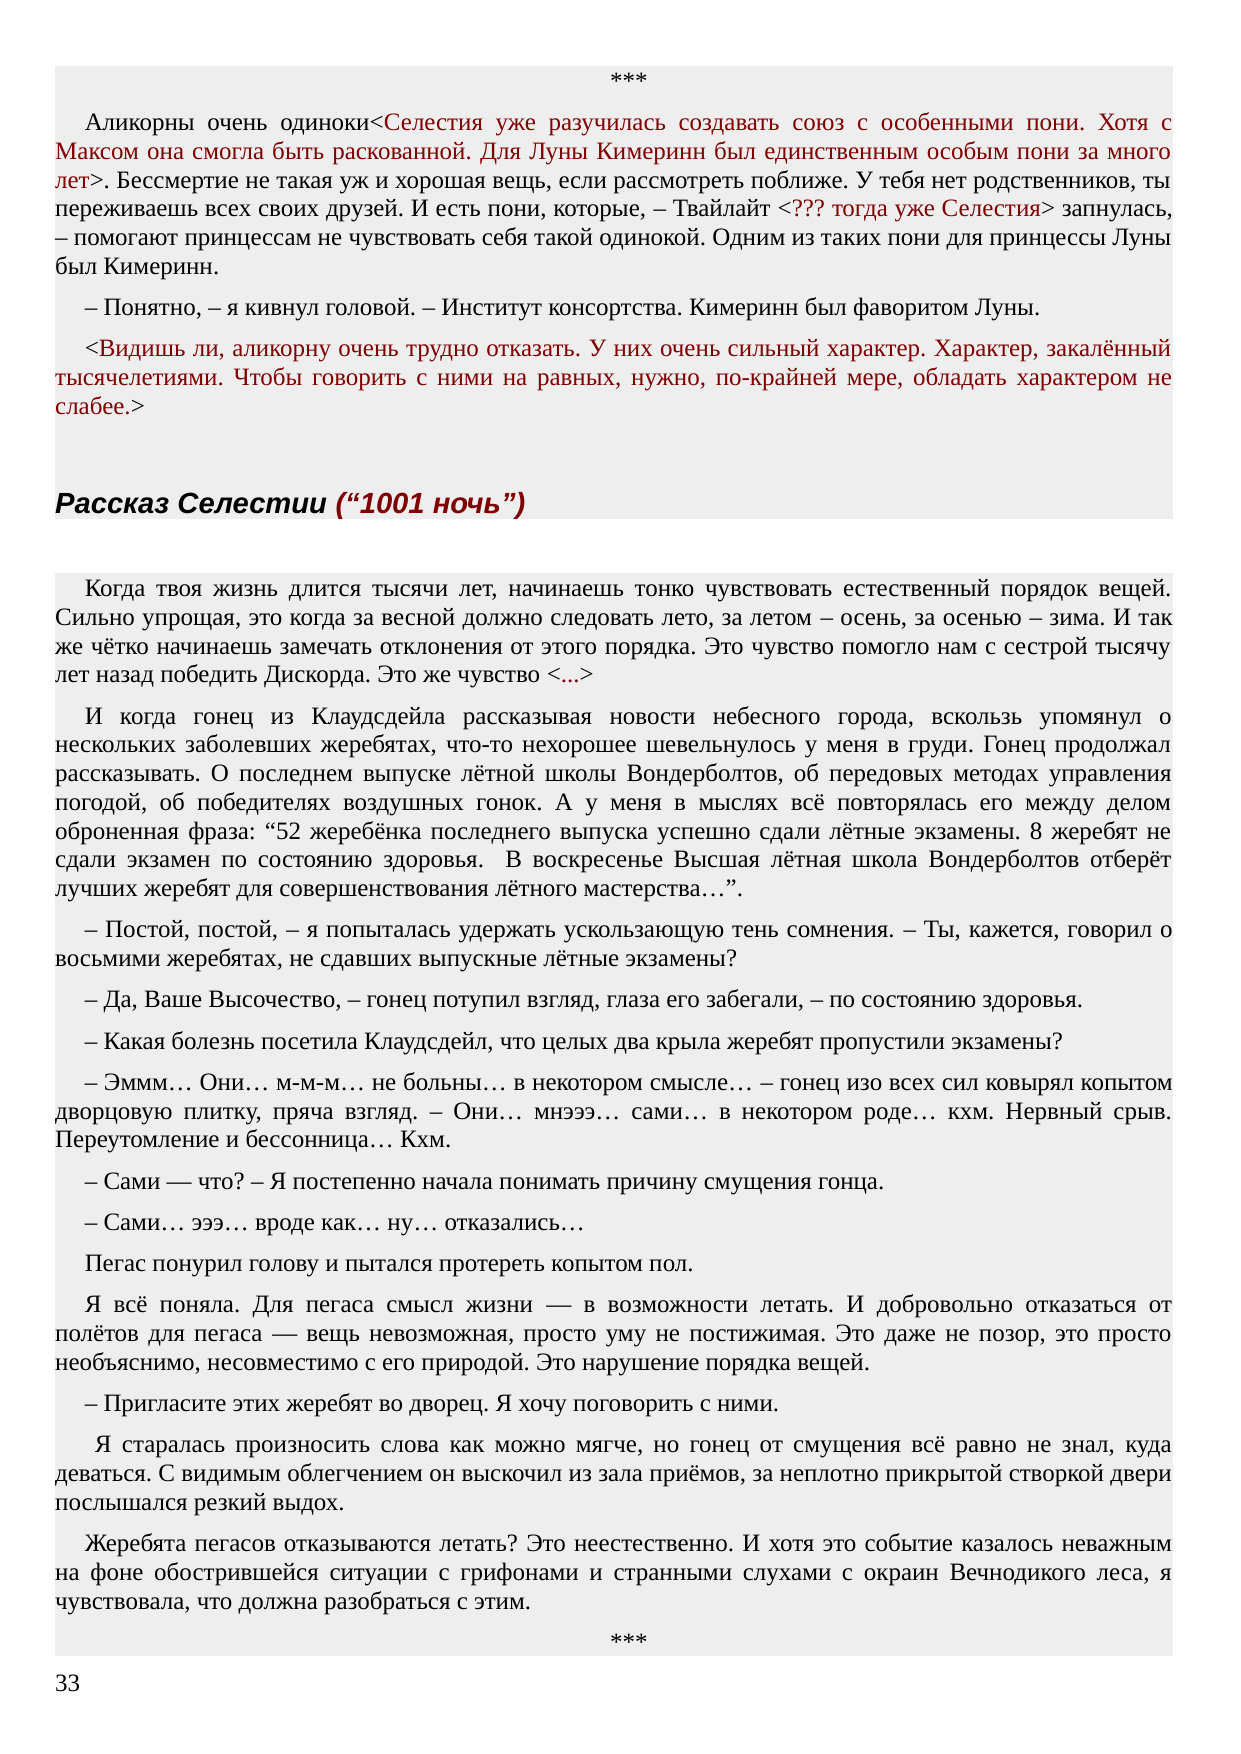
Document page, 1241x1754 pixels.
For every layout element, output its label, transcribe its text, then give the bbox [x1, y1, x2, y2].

text – Понятно, – я кивнул головой. – Институт консортства. Кимеринн был фаворитом Луны. [55, 292, 1173, 321]
text Я старалась произносить слова как можно мягче, но гонец от смущения всё равно не знал, куда деваться. С видимым облегчением он выскочил из зала приёмов, за неплотно прикрытой створкой двери послышался резкий выдох. [55, 1429, 1173, 1516]
text – Постой, постой, – я попыталась удержать ускользающую тень сомнения. – Ты, кажется, говорил о восьмими жеребятах, не сдавших выпускные лётные экзамены? [55, 914, 1173, 972]
text Аликорны очень одиноки<Селестия уже разучилась создавать союз с особенными пони. Хотя с Максом она смогла быть раскованной. Для Луны Кимеринн был единственным особым пони за много лет>. Бессмертие не такая уж и хорошая вещь, если рассмотреть поближе. У тебя нет родственников, ты переживаешь всех своих друзей. И есть пони, которые, – Твайлайт <??? тогда уже Селестия> запнулась, – помогают принцессам не чувствовать себя такой одинокой. Одним из таких пони для принцессы Луны был Кимеринн. [55, 107, 1173, 280]
text – Сами — что? – Я постепенно начала понимать причину смущения гонца. [55, 1166, 1173, 1194]
text – Эммм… Они… м-м-м… не больны… в некотором смысле… – гонец изо всех сил ковырял копытом дворцовую плитку, пряча взгляд. – Они… мнэээ… сами… в некотором роде… кхм. Нервный срыв. Переутомление и бессонница… Кхм. [55, 1067, 1173, 1153]
text Пегас понурил голову и пытался протереть копытом пол. [55, 1248, 1173, 1277]
text И когда гонец из Клаудсдейла рассказывая новости небесного города, вскользь упомянул о нескольких заболевших жеребятах, что-то нехорошее шевельнулось у меня в груди. Гонец продолжал рассказывать. О последнем выпуске лётной школы Вондерболтов, об передовых методах управления погодой, об победителях воздушных гонок. А у меня в мыслях всё повторялась его между делом оброненная фраза: “52 жеребёнка последнего выпуска успешно сдали лётные экзамены. 8 жеребят не сдали экзамен по состоянию здоровья. В воскресенье Высшая лётная школа Вондерболтов отберёт лучших жеребят для совершенствования лётного мастерства…”. [55, 701, 1173, 902]
text – Да, Ваше Высочество, – гонец потупил взгляд, глаза его забегали, – по состоянию здоровья. [55, 984, 1173, 1013]
text – Какая болезнь посетила Клаудсдейл, что целых два крыла жеребят пропустили экзамены? [55, 1026, 1173, 1054]
text – Сами… эээ… вроде как… ну… отказались… [55, 1207, 1173, 1236]
subtitle Рассказ Селестии (“1001 ночь”) [55, 486, 1173, 519]
text Жеребята пегасов отказываются летать? Это неестественно. И хотя это событие казалось неважным на фоне обострившейся ситуации с грифонами и странными слухами с окраин Вечнодикого леса, я чувствовала, что должна разобраться с этим. [55, 1528, 1173, 1614]
text *** [55, 66, 1173, 95]
text Когда твоя жизнь длится тысячи лет, начинаешь тонко чувствовать естественный порядок вещей. Сильно упрощая, это когда за весной должно следовать лето, за летом – осень, за осенью – зима. И так же чётко начинаешь замечать отклонения от этого порядка. Это чувство помогло нам с сестрой тысячу лет назад победить Дискорда. Это же чувство <...> [55, 573, 1173, 688]
text Я всё поняла. Для пегаса смысл жизни — в возможности летать. И добровольно отказаться от полётов для пегаса — вещь невозможная, просто уму не постижимая. Это даже не позор, это просто необъяснимо, несовместимо с его природой. Это нарушение порядка вещей. [55, 1289, 1173, 1376]
text – Пригласите этих жеребят во дворец. Я хочу поговорить с ними. [55, 1388, 1173, 1417]
text <Видишь ли, аликорну очень трудно отказать. У них очень сильный характер. Характер, закалённый тысячелетиями. Чтобы говорить с ними на равных, нужно, по-крайней мере, обладать характером не слабее.> [55, 333, 1173, 420]
text *** [55, 1627, 1173, 1656]
